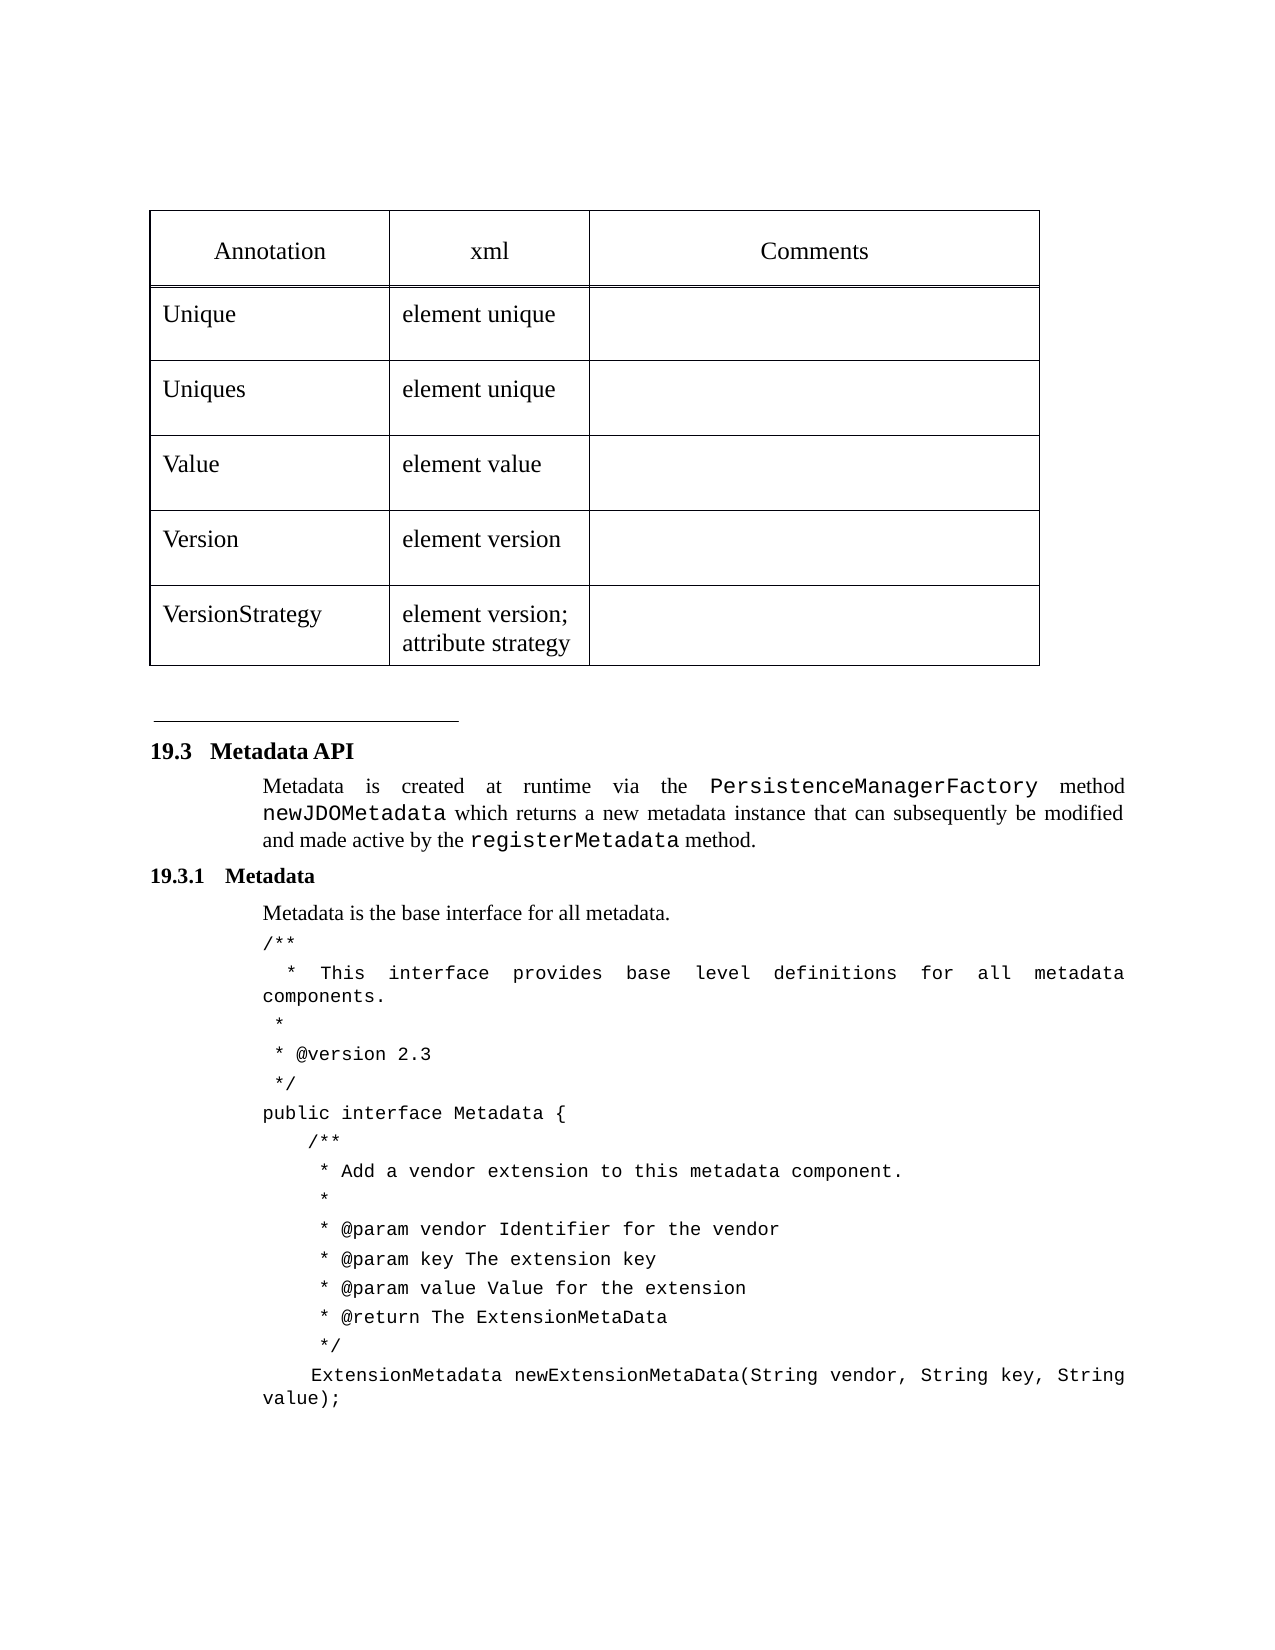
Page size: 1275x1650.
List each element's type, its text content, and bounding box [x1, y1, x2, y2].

text Metadata is the base interface for all metadata. [262, 899, 1125, 925]
table_cell VersionStrategy [151, 586, 389, 665]
subtitle Metadata API [150, 737, 1125, 765]
text ExtensionMetadata newExtensionMetaData(String vendor, String key, String value); [262, 1364, 1125, 1410]
text * [262, 1014, 1125, 1037]
text * [262, 1189, 1125, 1212]
text /** [262, 933, 1125, 956]
table_cell [590, 361, 1039, 435]
table_cell element unique [390, 361, 589, 435]
table_cell [590, 511, 1039, 585]
text */ [262, 1073, 1125, 1096]
text * @param vendor Identifier for the vendor [262, 1218, 1125, 1241]
text * @param key The extension key [262, 1248, 1125, 1271]
table_cell element version [390, 511, 589, 585]
table_cell Value [151, 436, 389, 510]
table_header Comments [590, 211, 1039, 285]
text */ [262, 1335, 1125, 1358]
table_cell [590, 586, 1039, 665]
text * Add a vendor extension to this metadata component. [262, 1160, 1125, 1183]
table_cell element value [390, 436, 589, 510]
subtitle Metadata [150, 862, 1125, 888]
table_cell Unique [151, 288, 389, 360]
text * @return The ExtensionMetaData [262, 1306, 1125, 1329]
text * This interface provides base level definitions for all metadata components. [262, 962, 1125, 1008]
table_cell Version [151, 511, 389, 585]
table_cell element version; attribute strategy [390, 586, 589, 665]
table_header xml [390, 211, 589, 285]
text * @version 2.3 [262, 1043, 1125, 1066]
text Metadata is created at runtime via the PersistenceManagerFactory method newJDOMetadata which returns a new metadata instance that can subsequently be modified and made active by the registerMetadata method. [262, 773, 1125, 854]
text /** [262, 1131, 1125, 1154]
table_cell Uniques [151, 361, 389, 435]
table_cell element unique [390, 288, 589, 360]
table_cell [590, 436, 1039, 510]
table_header Annotation [151, 211, 389, 285]
text public interface Metadata { [262, 1102, 1125, 1125]
table_cell [590, 288, 1039, 360]
text * @param value Value for the extension [262, 1277, 1125, 1300]
